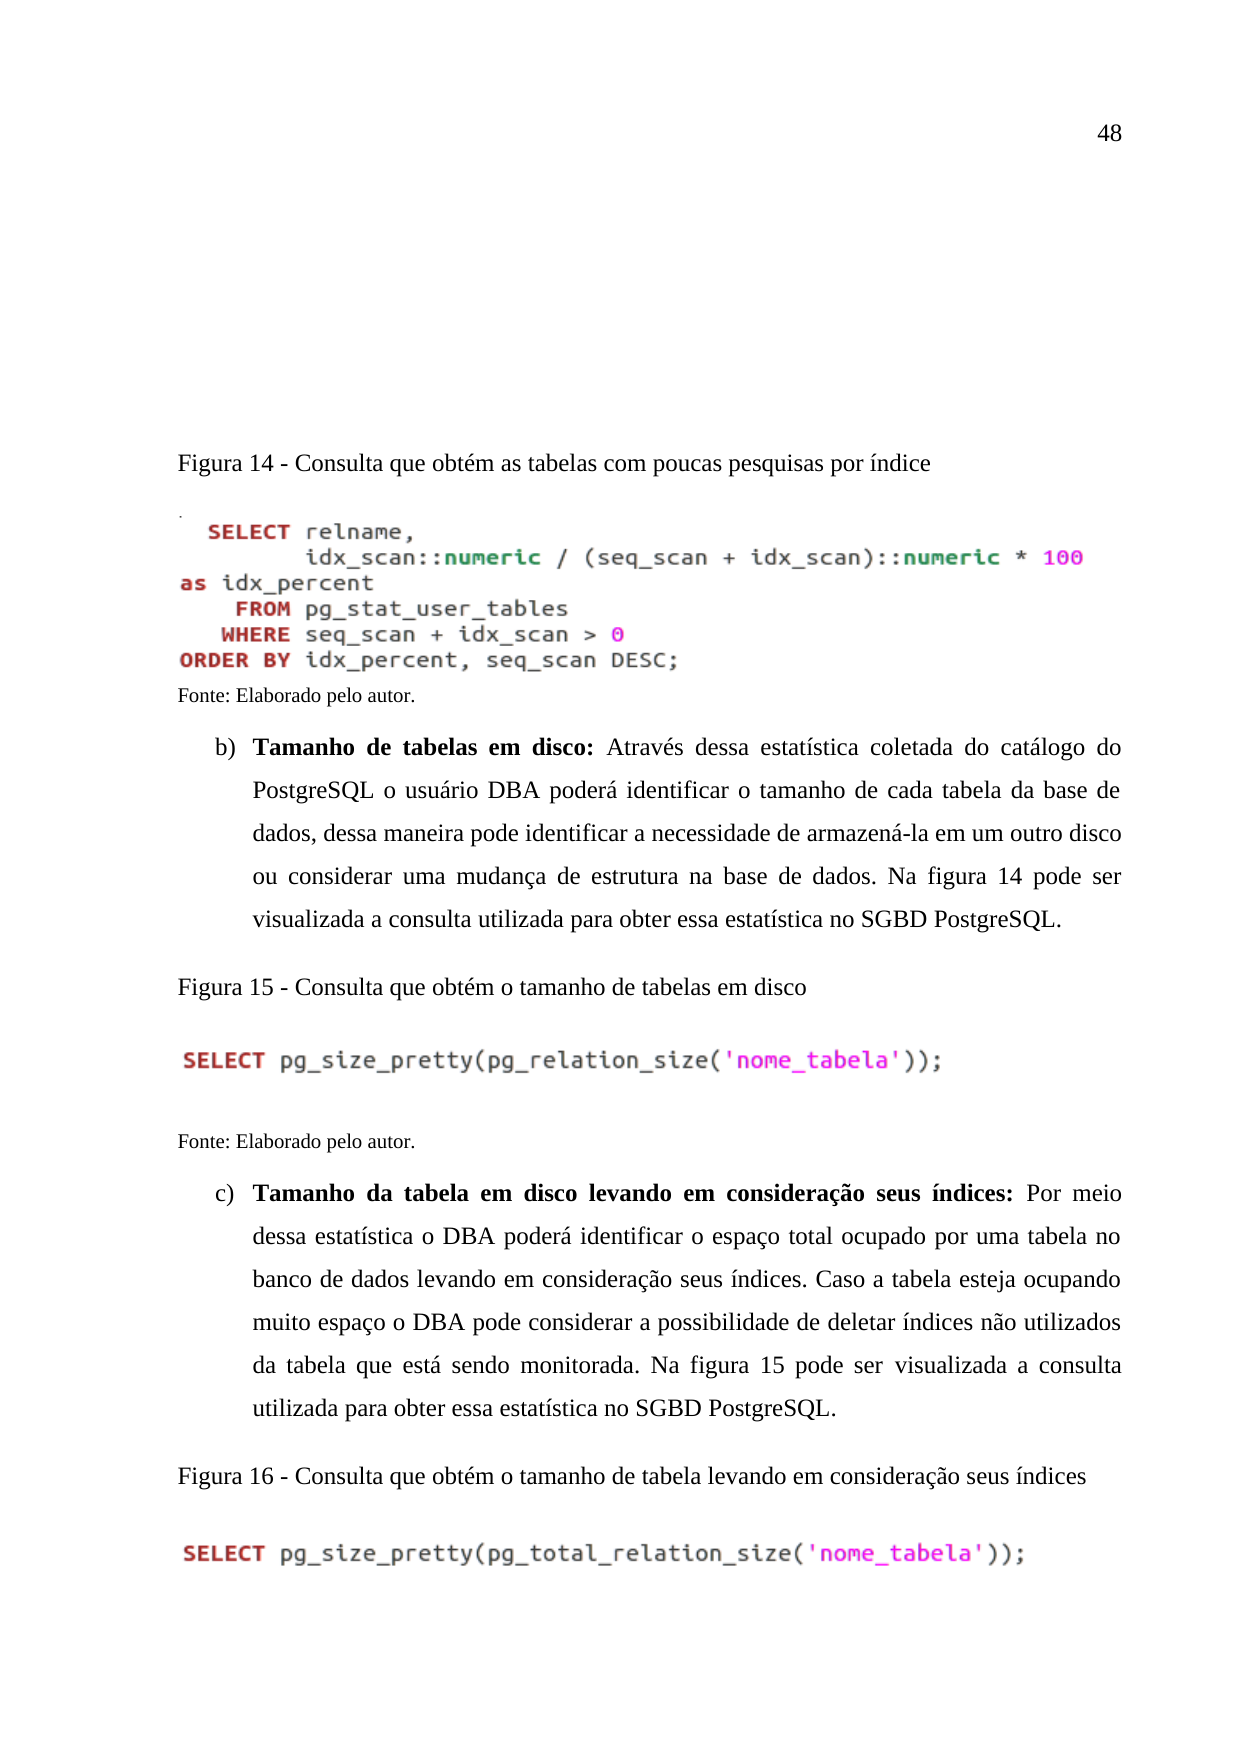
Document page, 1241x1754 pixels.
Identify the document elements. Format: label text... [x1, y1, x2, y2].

picture [177, 1040, 1123, 1081]
list Figura 15 - Consulta que obtém o tamanho de tabelas em disco [177, 972, 1122, 1001]
list Tamanho da tabela em disco levando em consideração seus índices: Por meio dessa estatística o DBA poderá identificar o espaço total ocupado por uma tabela no banco de dados levando em consideração seus índices. Caso a tabela esteja ocupando muito espaço o DBA pode considerar a possibilidade de deletar índices não utilizados da tabela que está sendo monitorada. Na figura 15 pode ser visualizada a consulta utilizada para obter essa estatística no SGBD PostgreSQL. [215, 1178, 1122, 1422]
list Fonte: Elaborado pelo autor. [177, 683, 1122, 707]
picture [177, 1529, 1117, 1572]
list Figura 16 - Consulta que obtém o tamanho de tabela levando em consideração seus índices [177, 1461, 1122, 1490]
list Figura 14 - Consulta que obtém as tabelas com poucas pesquisas por índice [177, 448, 1122, 477]
picture [177, 516, 1123, 683]
list Tamanho de tabelas em disco: Através dessa estatística coletada do catálogo do PostgreSQL o usuário DBA poderá identificar o tamanho de cada tabela da base de dados, dessa maneira pode identificar a necessidade de armazená-la em um outro disco ou considerar uma mudança de estrutura na base de dados. Na figura 14 pode ser visualizada a consulta utilizada para obter essa estatística no SGBD PostgreSQL. [215, 732, 1122, 933]
list Fonte: Elaborado pelo autor. [142, 1129, 1122, 1153]
